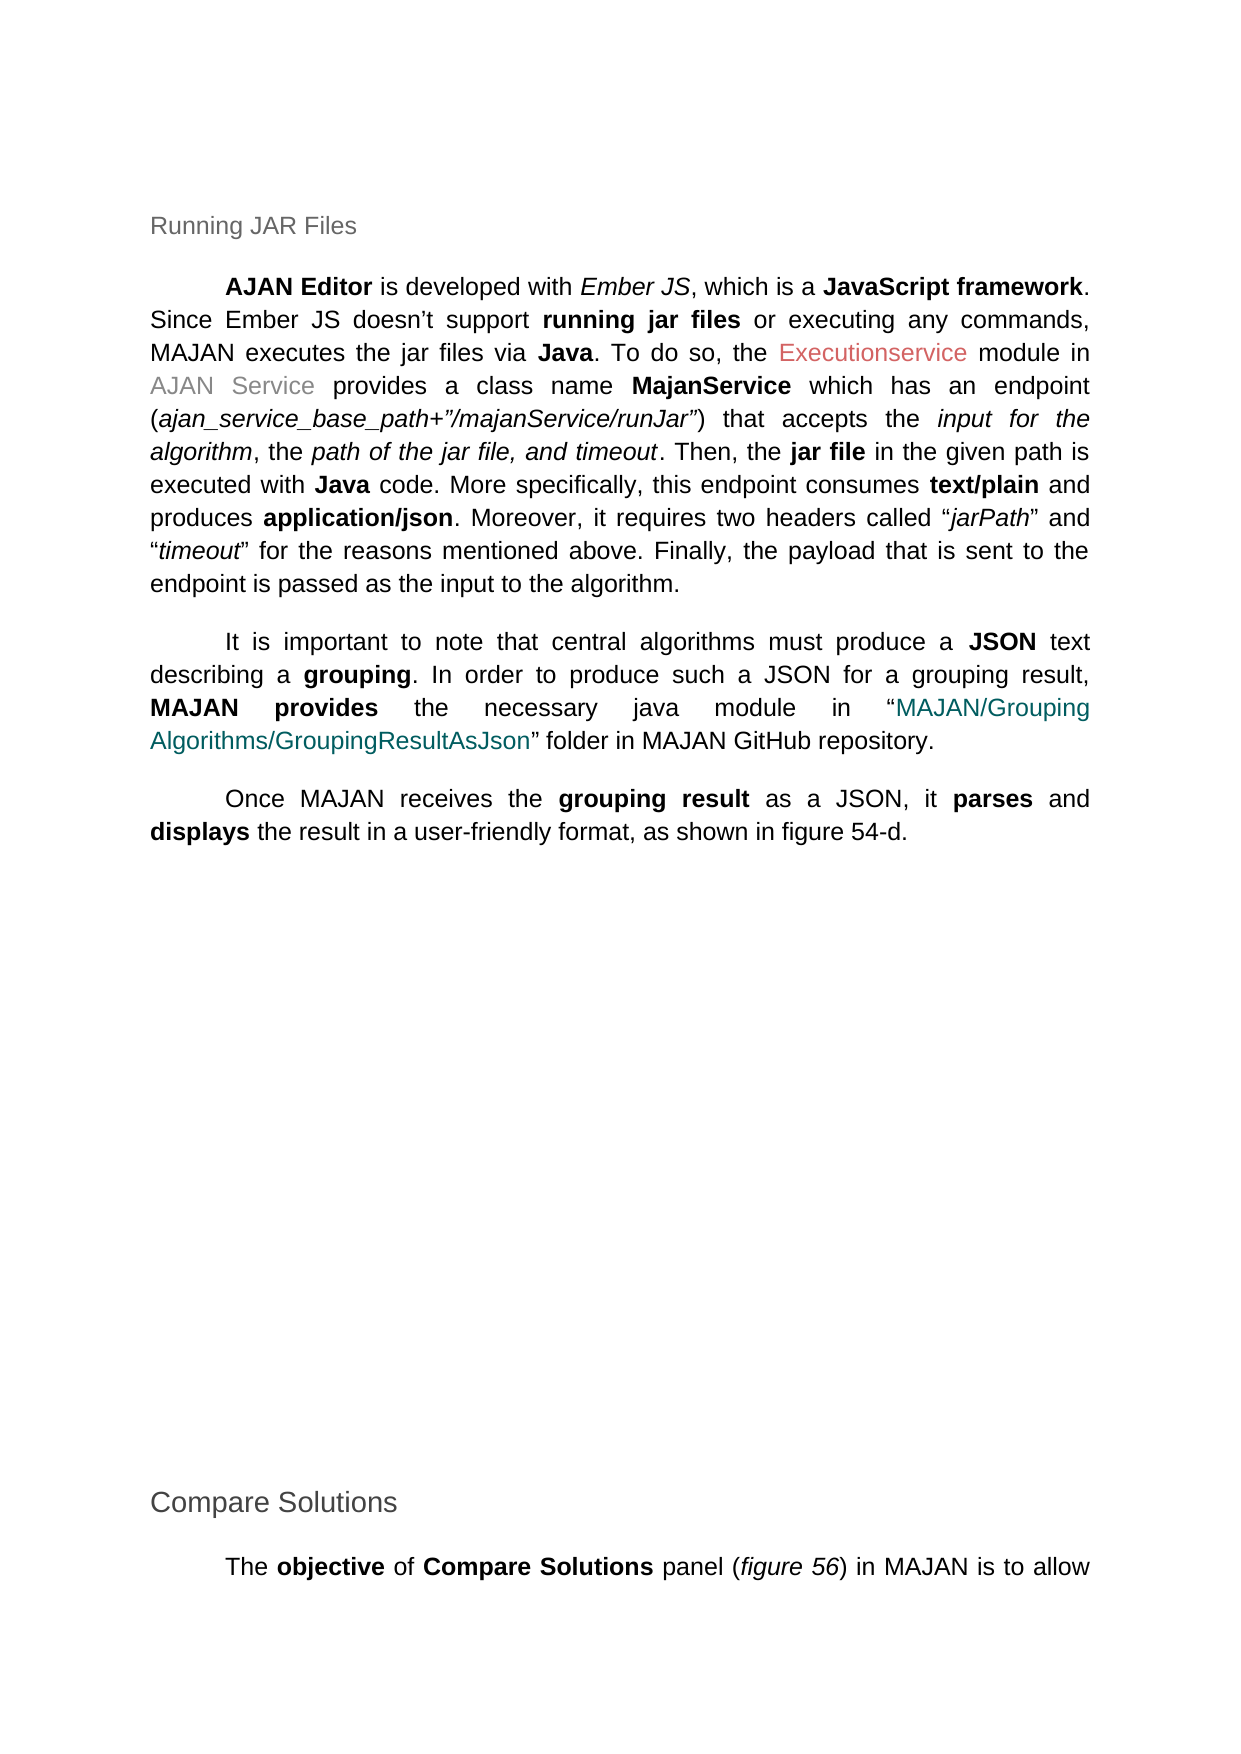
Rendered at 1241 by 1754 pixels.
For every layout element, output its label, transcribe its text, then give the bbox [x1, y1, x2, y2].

text AJAN Editor is developed with Ember JS, which is a JavaScript framework. Since Ember JS doesn’t support running jar files or executing any commands, MAJAN executes the jar files via Java. To do so, the Executionservice module in AJAN Service provides a class name MajanService which has an endpoint (ajan_service_base_path+”/majanService/runJar”) that accepts the input for the algorithm, the path of the jar file, and timeout. Then, the jar file in the given path is executed with Java code. More specifically, this endpoint consumes text/plain and produces application/json. Moreover, it requires two headers called “jarPath” and “timeout” for the reasons mentioned above. Finally, the payload that is sent to the endpoint is passed as the input to the algorithm. [150, 272, 1090, 598]
text It is important to note that central algorithms must produce a JSON text describing a grouping. In order to produce such a JSON for a grouping result, MAJAN provides the necessary java module in “MAJAN/Grouping Algorithms/GroupingResultAsJson” folder in MAJAN GitHub repository. [150, 627, 1090, 755]
text Once MAJAN receives the grouping result as a JSON, it parses and displays the result in a user-friendly format, as shown in figure 54-d. [150, 784, 1090, 846]
subtitle Running JAR Files [150, 211, 1090, 240]
subtitle Compare Solutions [150, 1484, 1090, 1518]
text The objective of Compare Solutions panel (figure 56) in MAJAN is to allow [150, 1551, 1090, 1580]
